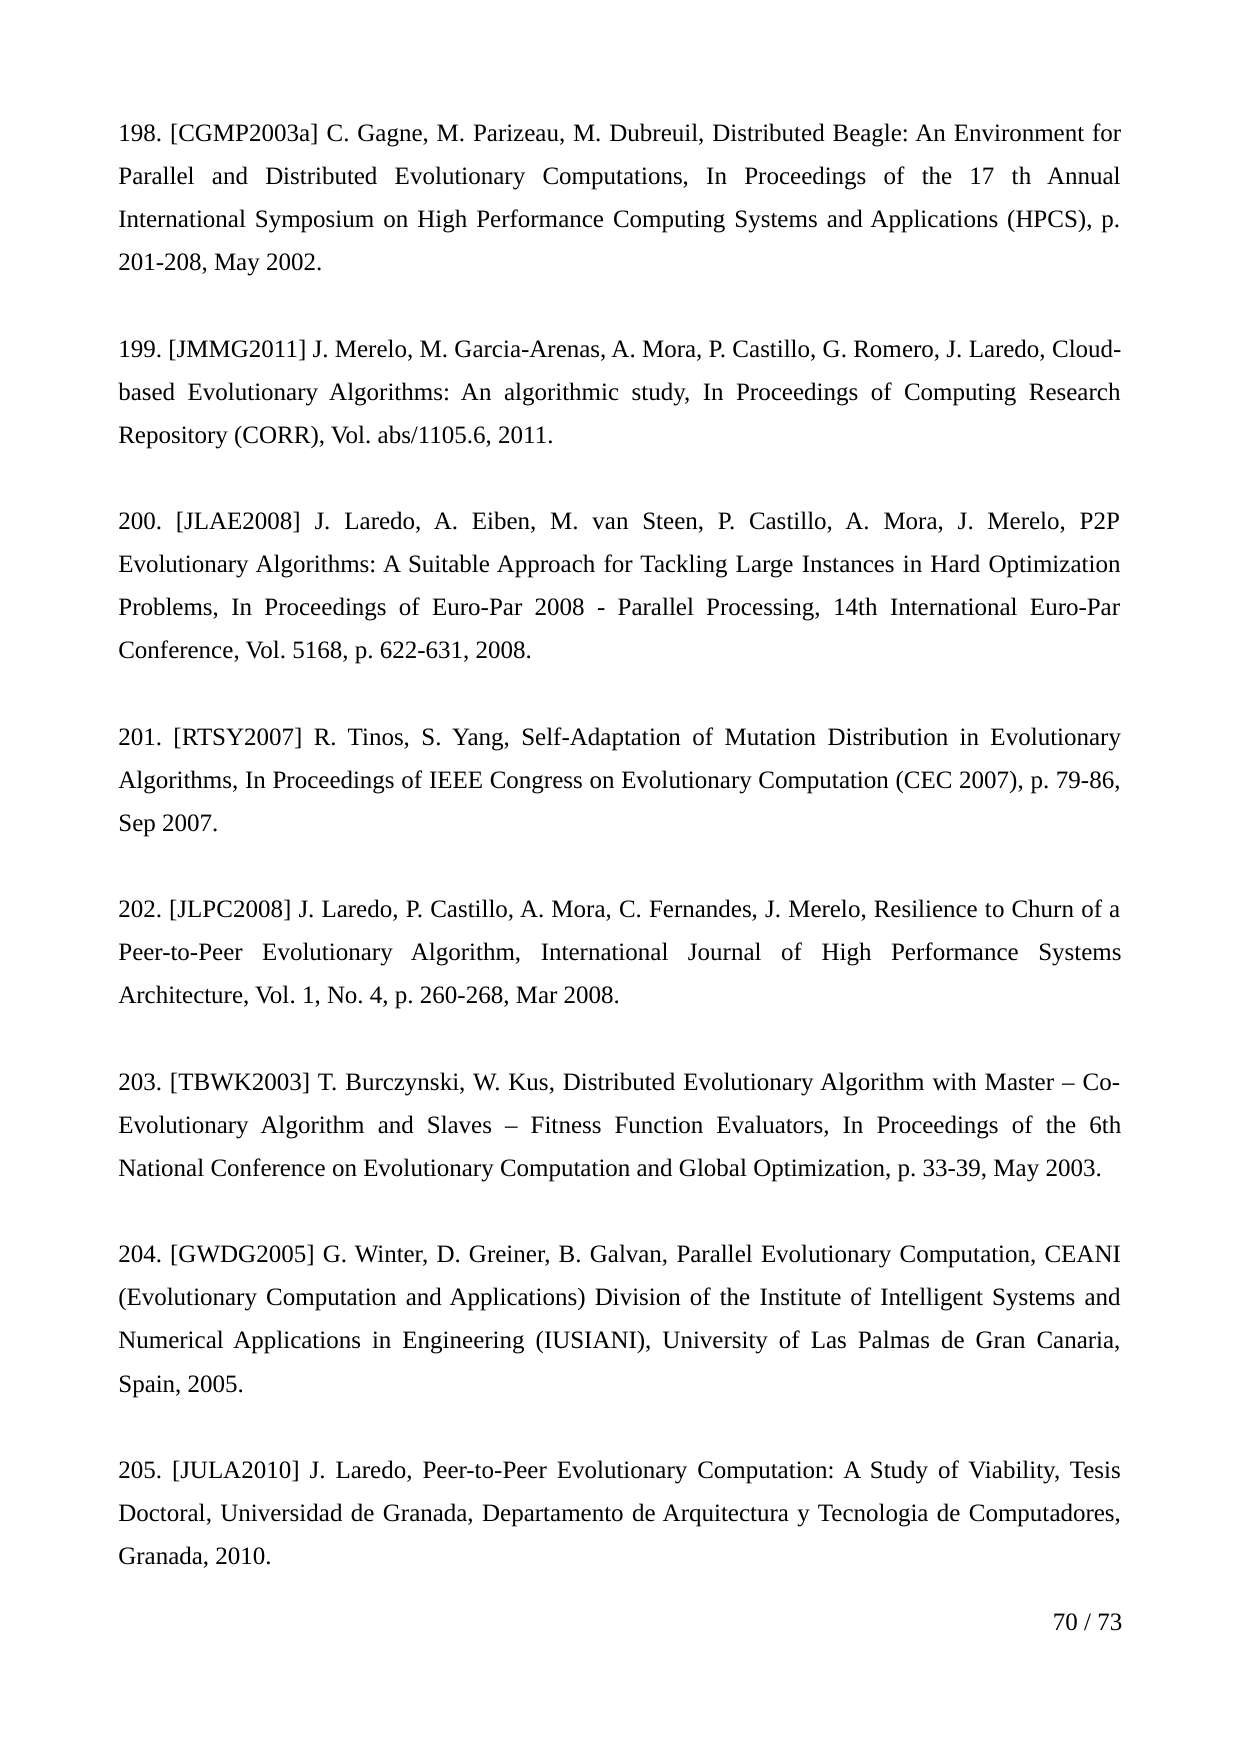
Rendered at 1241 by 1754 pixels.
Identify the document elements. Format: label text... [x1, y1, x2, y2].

text 201. [RTSY2007] R. Tinos, S. Yang, Self-Adaptation of Mutation Distribution in Evolutionary Algorithms, In Proceedings of IEEE Congress on Evolutionary Computation (CEC 2007), p. 79-86, Sep 2007. [118, 722, 1122, 837]
text 203. [TBWK2003] T. Burczynski, W. Kus, Distributed Evolutionary Algorithm with Master – Co-Evolutionary Algorithm and Slaves – Fitness Function Evaluators, In Proceedings of the 6th National Conference on Evolutionary Computation and Global Optimization, p. 33-39, May 2003. [118, 1067, 1122, 1182]
text 205. [JULA2010] J. Laredo, Peer-to-Peer Evolutionary Computation: A Study of Viability, Tesis Doctoral, Universidad de Granada, Departamento de Arquitectura y Tecnologia de Computadores, Granada, 2010. [118, 1455, 1122, 1570]
text 198. [CGMP2003a] C. Gagne, M. Parizeau, M. Dubreuil, Distributed Beagle: An Environment for Parallel and Distributed Evolutionary Computations, In Proceedings of the 17 th Annual International Symposium on High Performance Computing Systems and Applications (HPCS), p. 201-208, May 2002. [118, 118, 1122, 276]
text 204. [GWDG2005] G. Winter, D. Greiner, B. Galvan, Parallel Evolutionary Computation, CEANI (Evolutionary Computation and Applications) Division of the Institute of Intelligent Systems and Numerical Applications in Engineering (IUSIANI), University of Las Palmas de Gran Canaria, Spain, 2005. [118, 1239, 1122, 1397]
text 200. [JLAE2008] J. Laredo, A. Eiben, M. van Steen, P. Castillo, A. Mora, J. Merelo, P2P Evolutionary Algorithms: A Suitable Approach for Tackling Large Instances in Hard Optimization Problems, In Proceedings of Euro-Par 2008 - Parallel Processing, 14th International Euro-Par Conference, Vol. 5168, p. 622-631, 2008. [118, 506, 1122, 664]
text 202. [JLPC2008] J. Laredo, P. Castillo, A. Mora, C. Fernandes, J. Merelo, Resilience to Churn of a Peer-to-Peer Evolutionary Algorithm, International Journal of High Performance Systems Architecture, Vol. 1, No. 4, p. 260-268, Mar 2008. [118, 894, 1122, 1009]
text 199. [JMMG2011] J. Merelo, M. Garcia-Arenas, A. Mora, P. Castillo, G. Romero, J. Laredo, Cloud-based Evolutionary Algorithms: An algorithmic study, In Proceedings of Computing Research Repository (CORR), Vol. abs/1105.6, 2011. [118, 334, 1122, 449]
